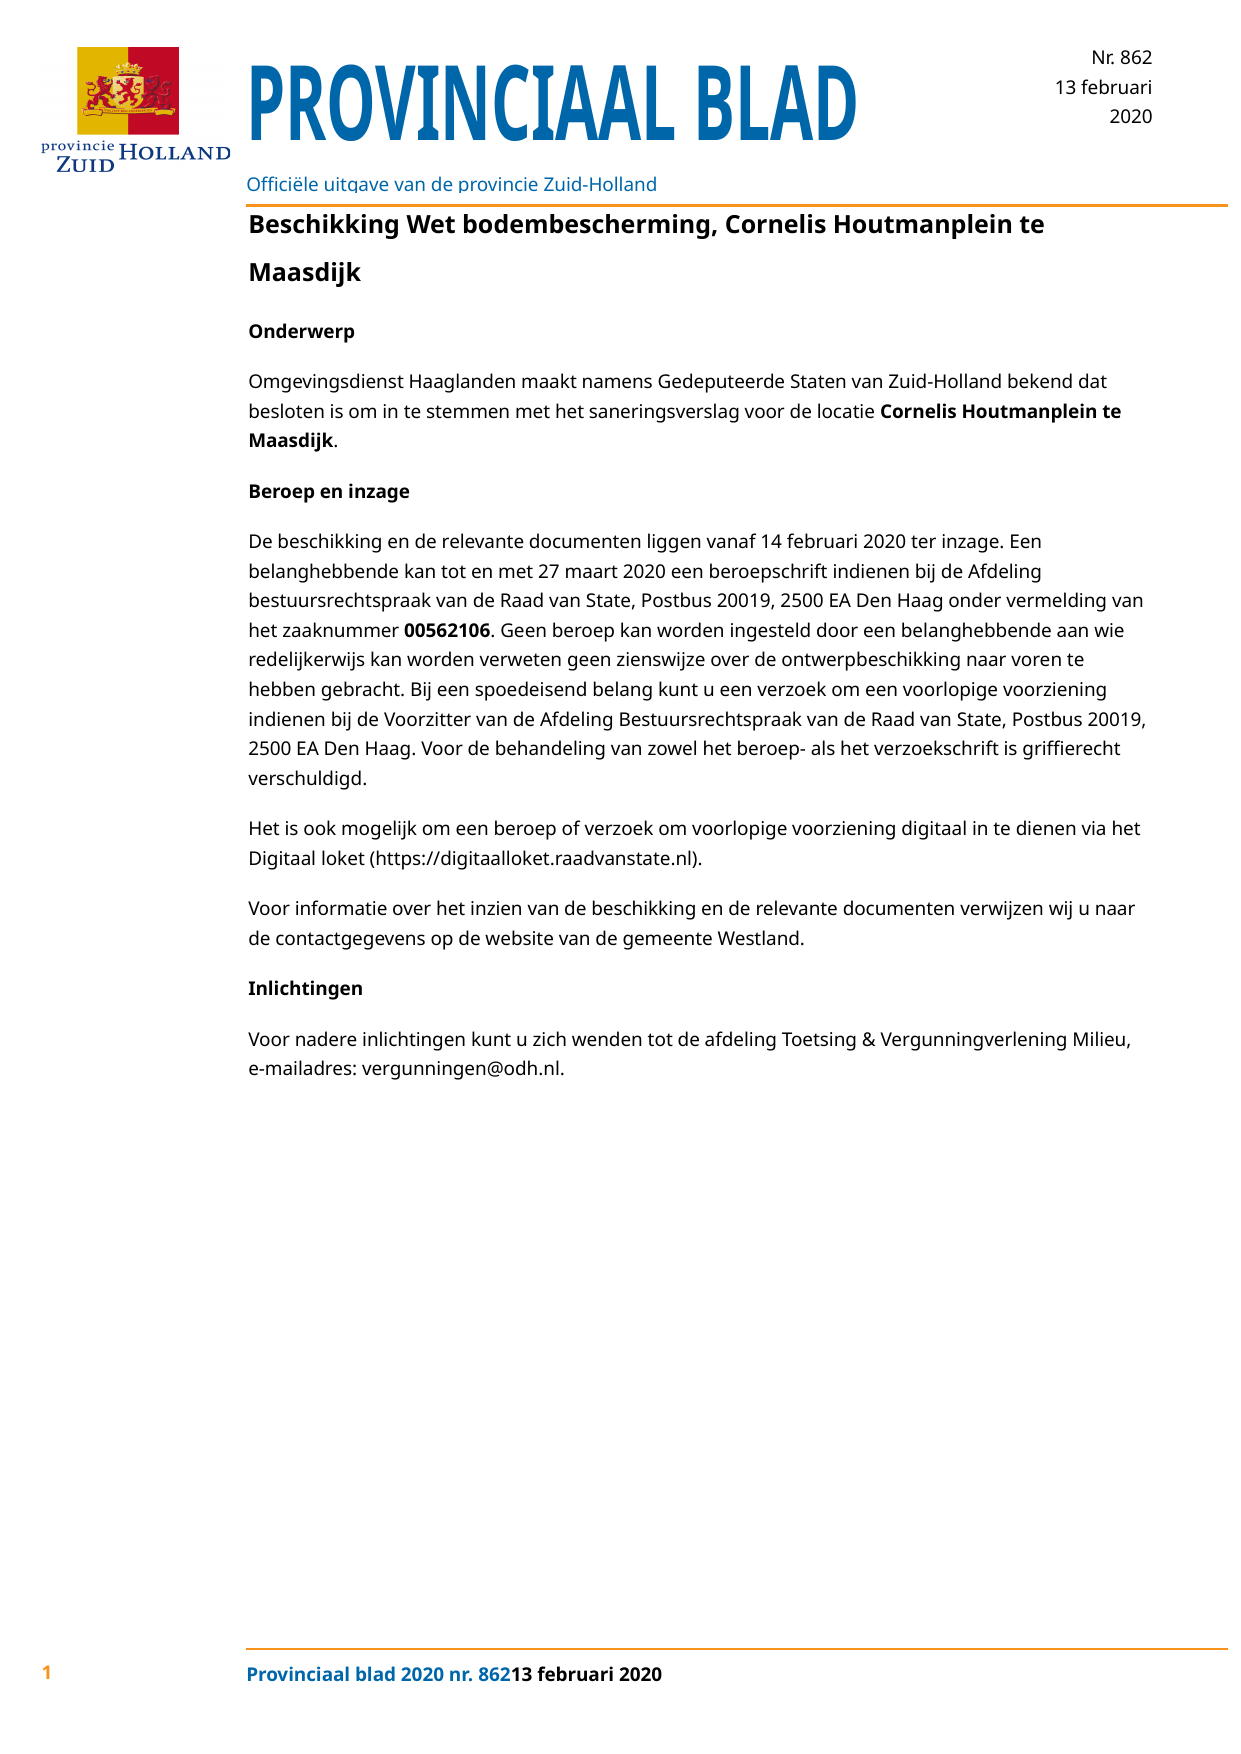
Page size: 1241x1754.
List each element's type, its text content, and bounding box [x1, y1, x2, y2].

text Beschikking Wet bodembescherming, Cornelis Houtmanplein te Maasdijk [248, 207, 1152, 288]
text Beroep en inzage [248, 478, 1152, 504]
text Voor nadere inlichtingen kunt u zich wenden tot de afdeling Toetsing & Vergunningverlening Milieu, e-mailadres: vergunningen@odh.nl. [248, 1026, 1152, 1081]
text Omgevingsdienst Haaglanden maakt namens Gedeputeerde Staten van Zuid-Holland bekend dat besloten is om in te stemmen met het saneringsverslag voor de locatie Cornelis Houtmanplein te Maasdijk. [248, 368, 1152, 453]
text Inlichtingen [248, 975, 1152, 1001]
text Het is ook mogelijk om een beroep of verzoek om voorlopige voorziening digitaal in te dienen via het Digitaal loket (https://digitaalloket.raadvanstate.nl). [248, 815, 1152, 871]
text Voor informatie over het inzien van de beschikking en de relevante documenten verwijzen wij u naar de contactgegevens op de website van de gemeente Westland. [248, 895, 1152, 951]
text Onderwerp [248, 318, 1152, 344]
text De beschikking en de relevante documenten liggen vanaf 14 februari 2020 ter inzage. Een belanghebbende kan tot en met 27 maart 2020 een beroepschrift indienen bij de Afdeling bestuursrechtspraak van de Raad van State, Postbus 20019, 2500 EA Den Haag onder vermelding van het zaaknummer 00562106. Geen beroep kan worden ingesteld door een belanghebbende aan wie redelijkerwijs kan worden verweten geen zienswijze over de ontwerpbeschikking naar voren te hebben gebracht. Bij een spoedeisend belang kunt u een verzoek om een voorlopige voorziening indienen bij de Voorzitter van de Afdeling Bestuursrechtspraak van de Raad van State, Postbus 20019, 2500 EA Den Haag. Voor de behandeling van zowel het beroep- als het verzoekschrift is griffierecht verschuldigd. [248, 528, 1152, 791]
picture [41, 47, 231, 172]
